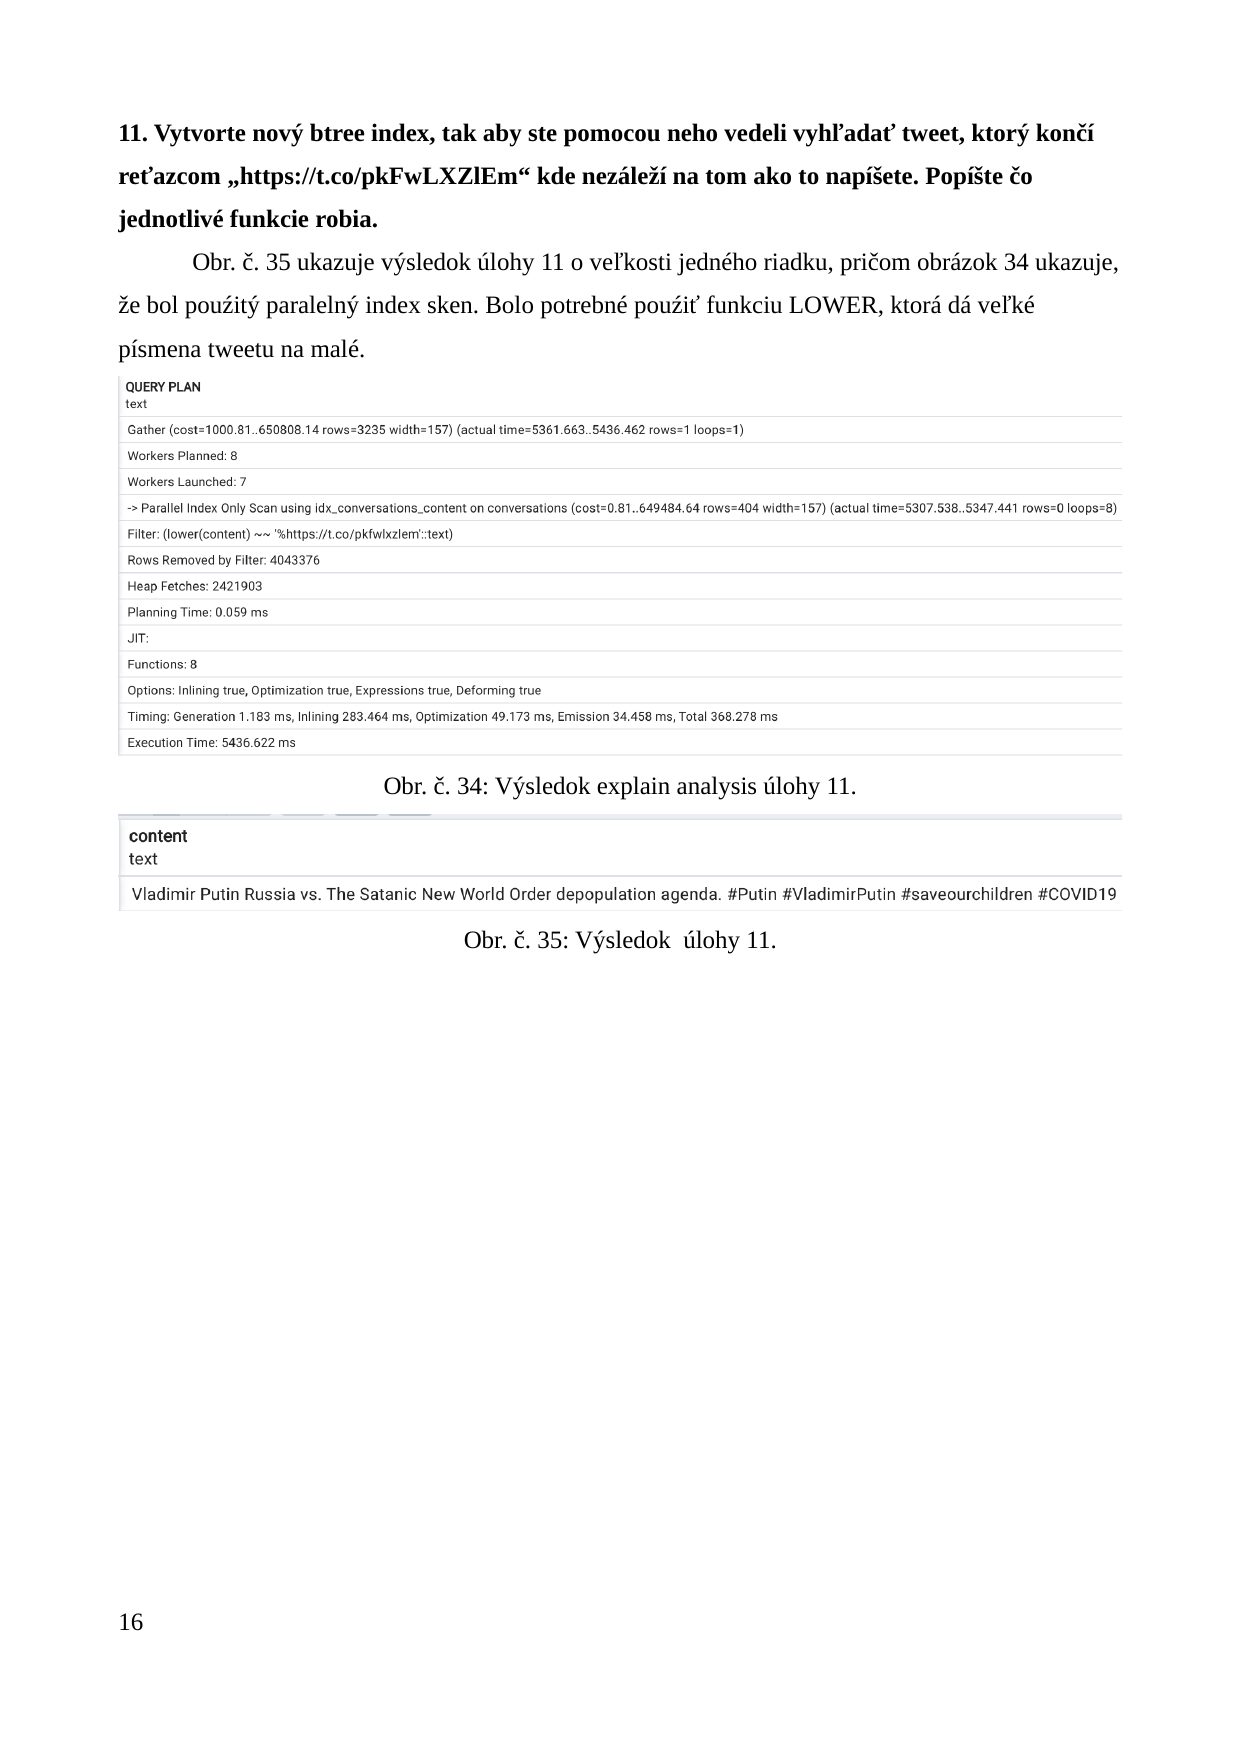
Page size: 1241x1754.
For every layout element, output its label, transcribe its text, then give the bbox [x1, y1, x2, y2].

text jednotlivé funkcie robia. [118, 204, 1122, 233]
picture [118, 376, 1123, 757]
text Obr. č. 35 ukazuje výsledok úlohy 11 o veľkosti jedného riadku, pričom obrázok 34 ukazuje, že bol pouźitý paralelný index sken. Bolo potrebné pouźiť funkciu LOWER, ktorá dá veľké písmena tweetu na malé. [118, 247, 1122, 362]
text 11. Vytvorte nový btree index, tak aby ste pomocou neho vedeli vyhľadať tweet, ktorý končí [118, 118, 1122, 147]
text Obr. č. 34: Výsledok explain analysis úlohy 11. [118, 771, 1122, 800]
picture [118, 814, 1123, 911]
text reťazcom „https://t.co/pkFwLXZlEm“ kde nezáleží na tom ako to napíšete. Popíšte čo [118, 161, 1122, 190]
text Obr. č. 35: Výsledok úlohy 11. [118, 925, 1122, 953]
